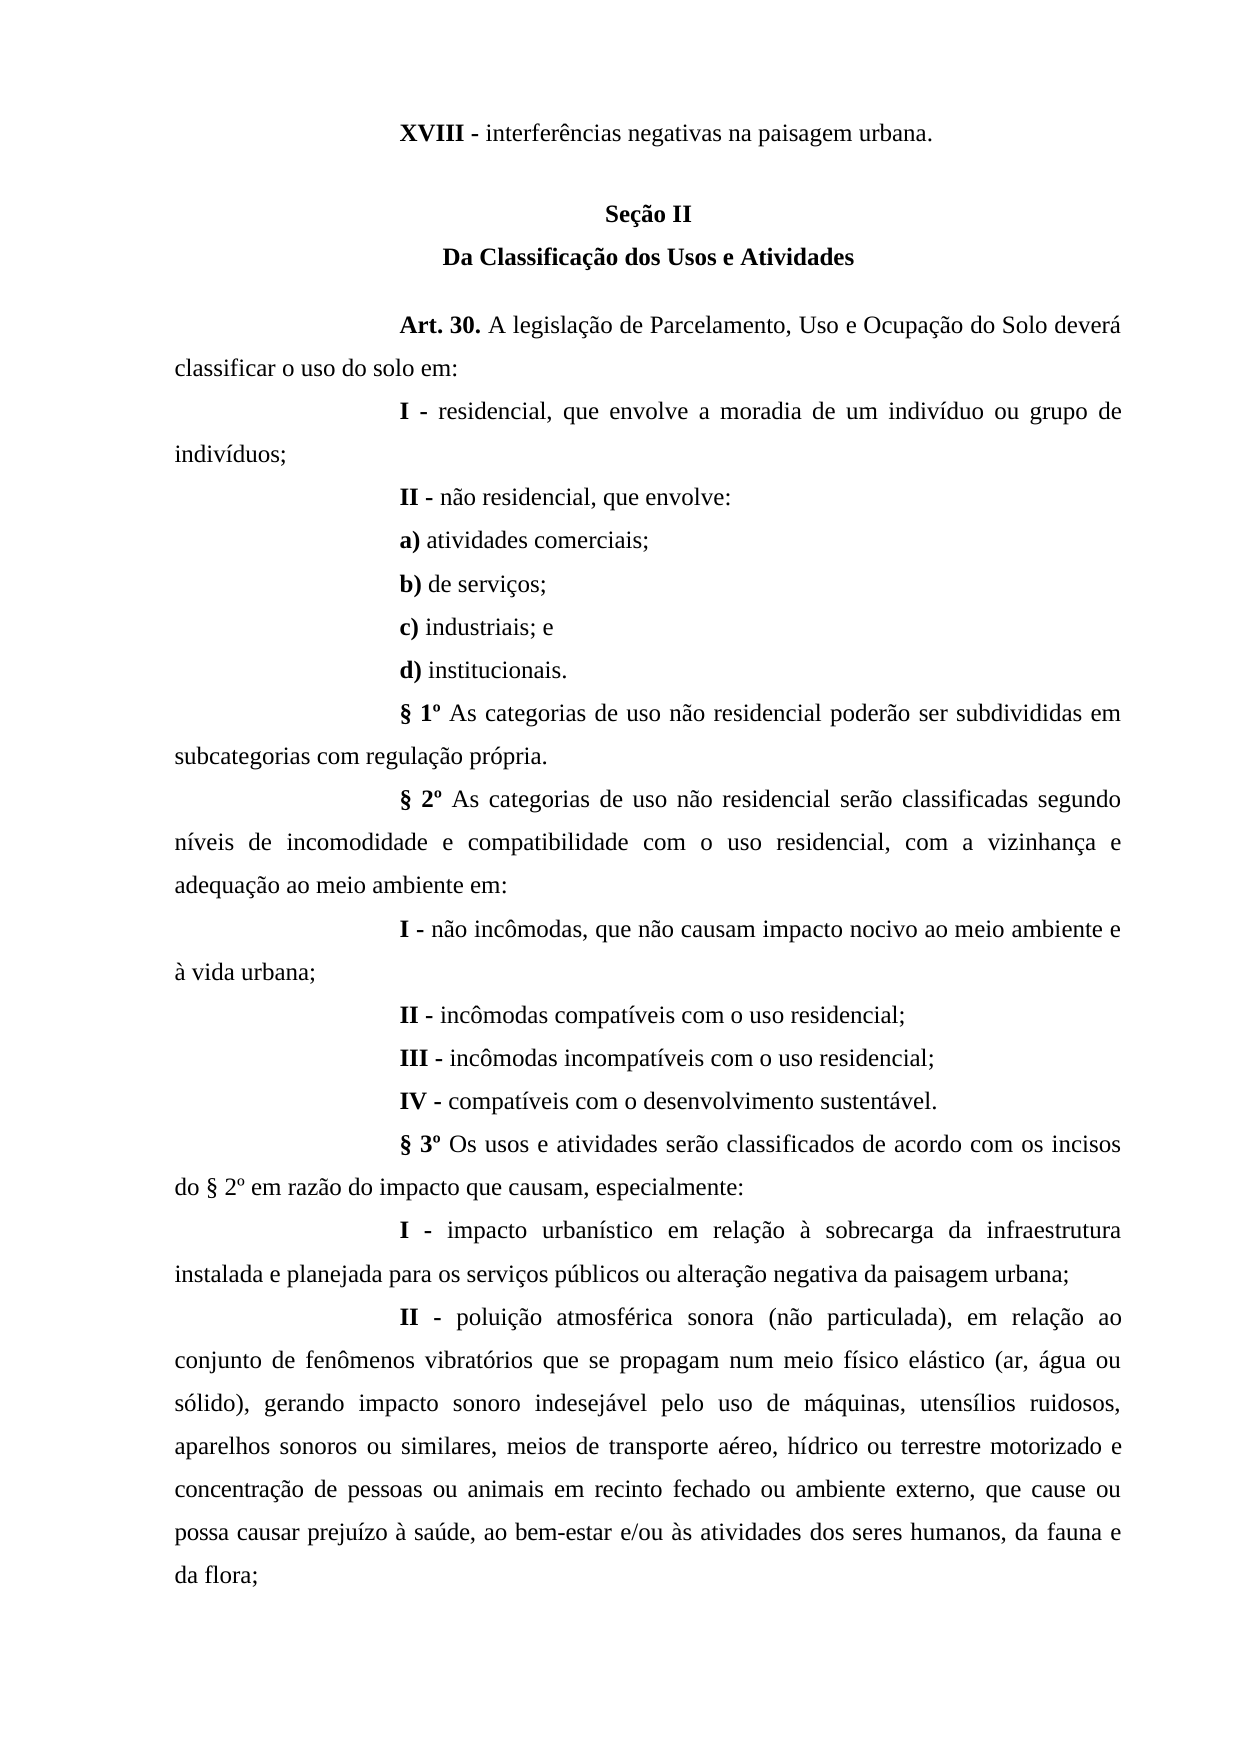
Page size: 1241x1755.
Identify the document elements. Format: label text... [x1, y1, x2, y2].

text XVIII - interferências negativas na paisagem urbana. [174, 118, 1122, 147]
text d) institucionais. [174, 655, 1122, 684]
text Da Classificação dos Usos e Atividades [174, 242, 1122, 271]
text § 1º As categorias de uso não residencial poderão ser subdivididas em subcategorias com regulação própria. [174, 698, 1122, 770]
text III - incômodas incompatíveis com o uso residencial; [174, 1043, 1122, 1072]
text II - não residencial, que envolve: [174, 482, 1122, 511]
text II - poluição atmosférica sonora (não particulada), em relação ao conjunto de fenômenos vibratórios que se propagam num meio físico elástico (ar, água ou sólido), gerando impacto sonoro indesejável pelo uso de máquinas, utensílios ruidosos, aparelhos sonoros ou similares, meios de transporte aéreo, hídrico ou terrestre motorizado e concentração de pessoas ou animais em recinto fechado ou ambiente externo, que cause ou possa causar prejuízo à saúde, ao bem-estar e/ou às atividades dos seres humanos, da fauna e da flora; [174, 1302, 1122, 1589]
text b) de serviços; [174, 569, 1122, 597]
text II - incômodas compatíveis com o uso residencial; [174, 1000, 1122, 1029]
text I - impacto urbanístico em relação à sobrecarga da infraestrutura instalada e planejada para os serviços públicos ou alteração negativa da paisagem urbana; [174, 1216, 1122, 1287]
text I - residencial, que envolve a moradia de um indivíduo ou grupo de indivíduos; [174, 396, 1122, 468]
text c) industriais; e [174, 612, 1122, 641]
text a) atividades comerciais; [174, 526, 1122, 554]
text Seção II [174, 199, 1122, 227]
text I - não incômodas, que não causam impacto nocivo ao meio ambiente e à vida urbana; [174, 914, 1122, 986]
text Art. 30. A legislação de Parcelamento, Uso e Ocupação do Solo deverá classificar o uso do solo em: [174, 310, 1122, 382]
text IV - compatíveis com o desenvolvimento sustentável. [174, 1086, 1122, 1115]
text § 3º Os usos e atividades serão classificados de acordo com os incisos do § 2º em razão do impacto que causam, especialmente: [174, 1129, 1122, 1201]
text § 2º As categorias de uso não residencial serão classificadas segundo níveis de incomodidade e compatibilidade com o uso residencial, com a vizinhança e adequação ao meio ambiente em: [174, 784, 1122, 899]
